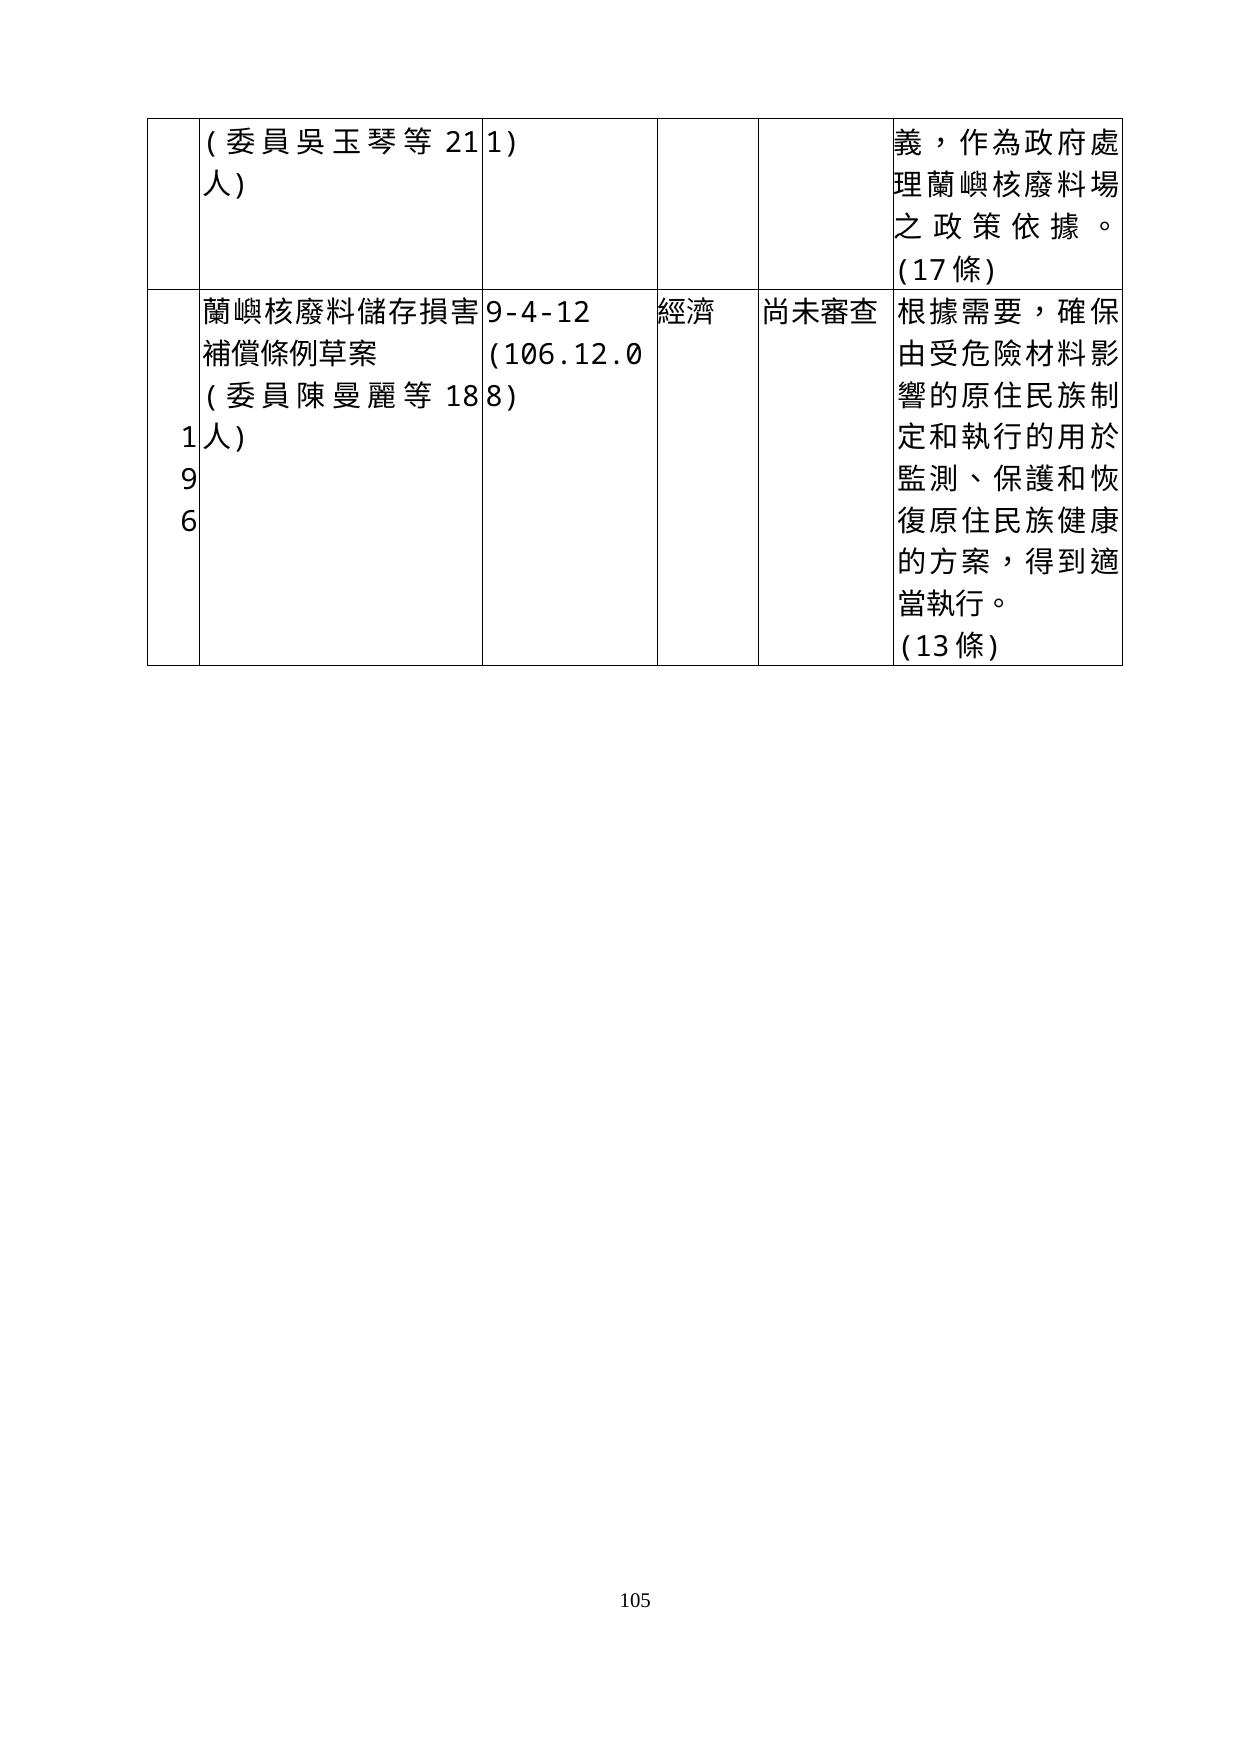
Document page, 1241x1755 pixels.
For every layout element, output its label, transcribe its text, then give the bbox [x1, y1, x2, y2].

table_cell 1) [483, 119, 657, 288]
table_cell (委員吳玉琴等21人) [200, 119, 482, 288]
table_cell [759, 119, 893, 288]
table_cell [148, 119, 199, 288]
table_cell 根據需要，確保由受危險材料影響的原住民族制定和執行的用於監測、保護和恢復原住民族健康的方案，得到適當執行。 (13條) [894, 290, 1122, 664]
table_cell 蘭嶼核廢料儲存損害補償條例草案 (委員陳曼麗等18人) [200, 290, 482, 664]
table_cell [148, 290, 199, 664]
table_cell 義，作為政府處理蘭嶼核廢料場之政策依據。(17條) [894, 119, 1122, 288]
table_cell [658, 119, 758, 288]
table_cell 9-4-12 (106.12.08) [483, 290, 657, 664]
table_cell 尚未審查 [759, 290, 893, 664]
table_cell 經濟 [658, 290, 758, 664]
